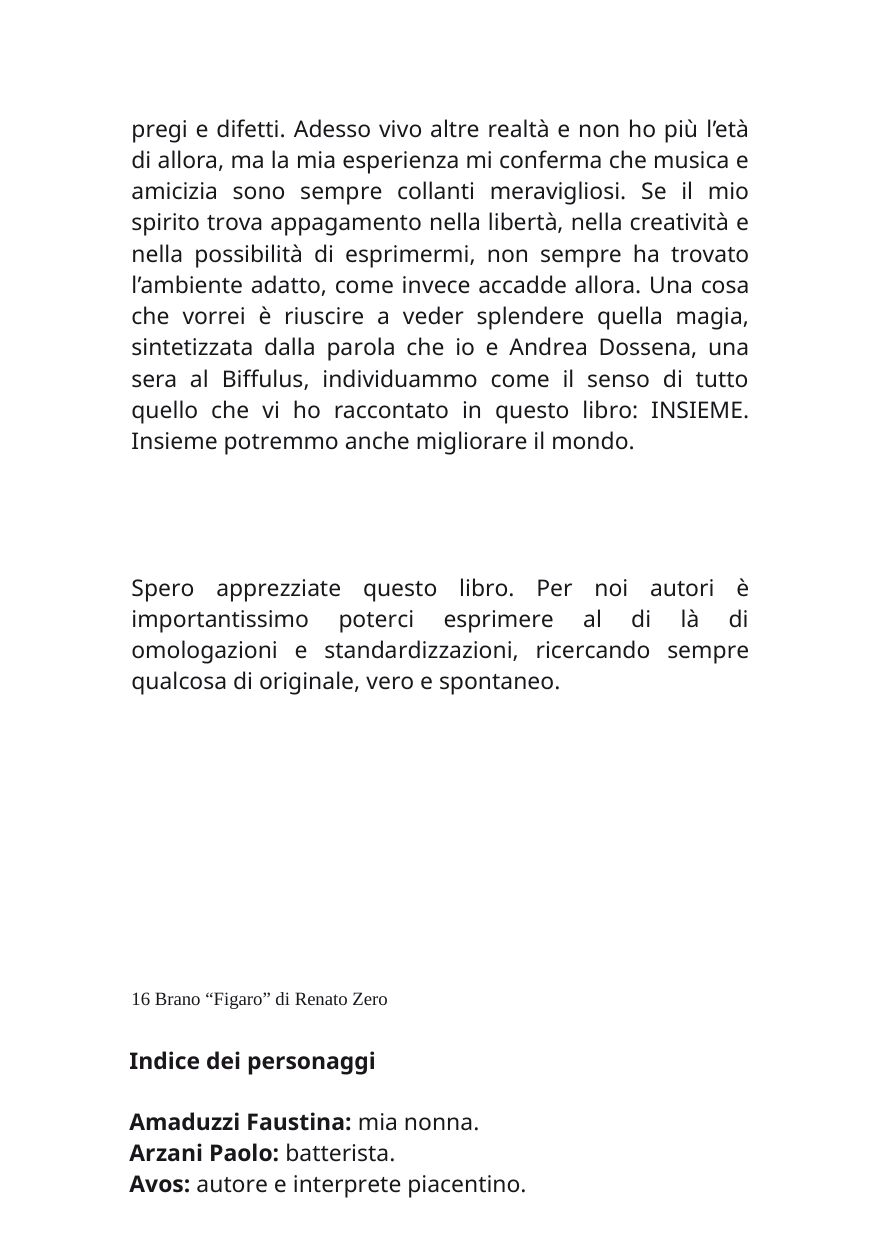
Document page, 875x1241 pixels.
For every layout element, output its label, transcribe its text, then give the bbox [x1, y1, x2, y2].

text pregi e difetti. Adesso vivo altre realtà e non ho più l’età di allora, ma la mia esperienza mi conferma che musica e amicizia sono sempre collanti meravigliosi. Se il mio spirito trova appagamento nella libertà, nella creatività e nella possibilità di esprimermi, non sempre ha trovato l’ambiente adatto, come invece accadde allora. Una cosa che vorrei è riuscire a veder splendere quella magia, sintetizzata dalla parola che io e Andrea Dossena, una sera al Biffulus, individuammo come il senso di tutto quello che vi ho raccontato in questo libro: INSIEME. Insieme potremmo anche migliorare il mondo. [131, 112, 749, 456]
text Indice dei personaggi [129, 1045, 755, 1077]
text Arzani Paolo: batterista. [129, 1137, 755, 1168]
text Amaduzzi Faustina: mia nonna. [129, 1106, 755, 1137]
text Spero apprezziate questo libro. Per noi autori è importantissimo poterci esprimere al di là di omologazioni e standardizzazioni, ricercando sempre qualcosa di originale, vero e spontaneo. [131, 571, 749, 696]
text Avos: autore e interprete piacentino. [129, 1168, 755, 1199]
text 16 Brano “Figaro” di Renato Zero [131, 988, 755, 1009]
